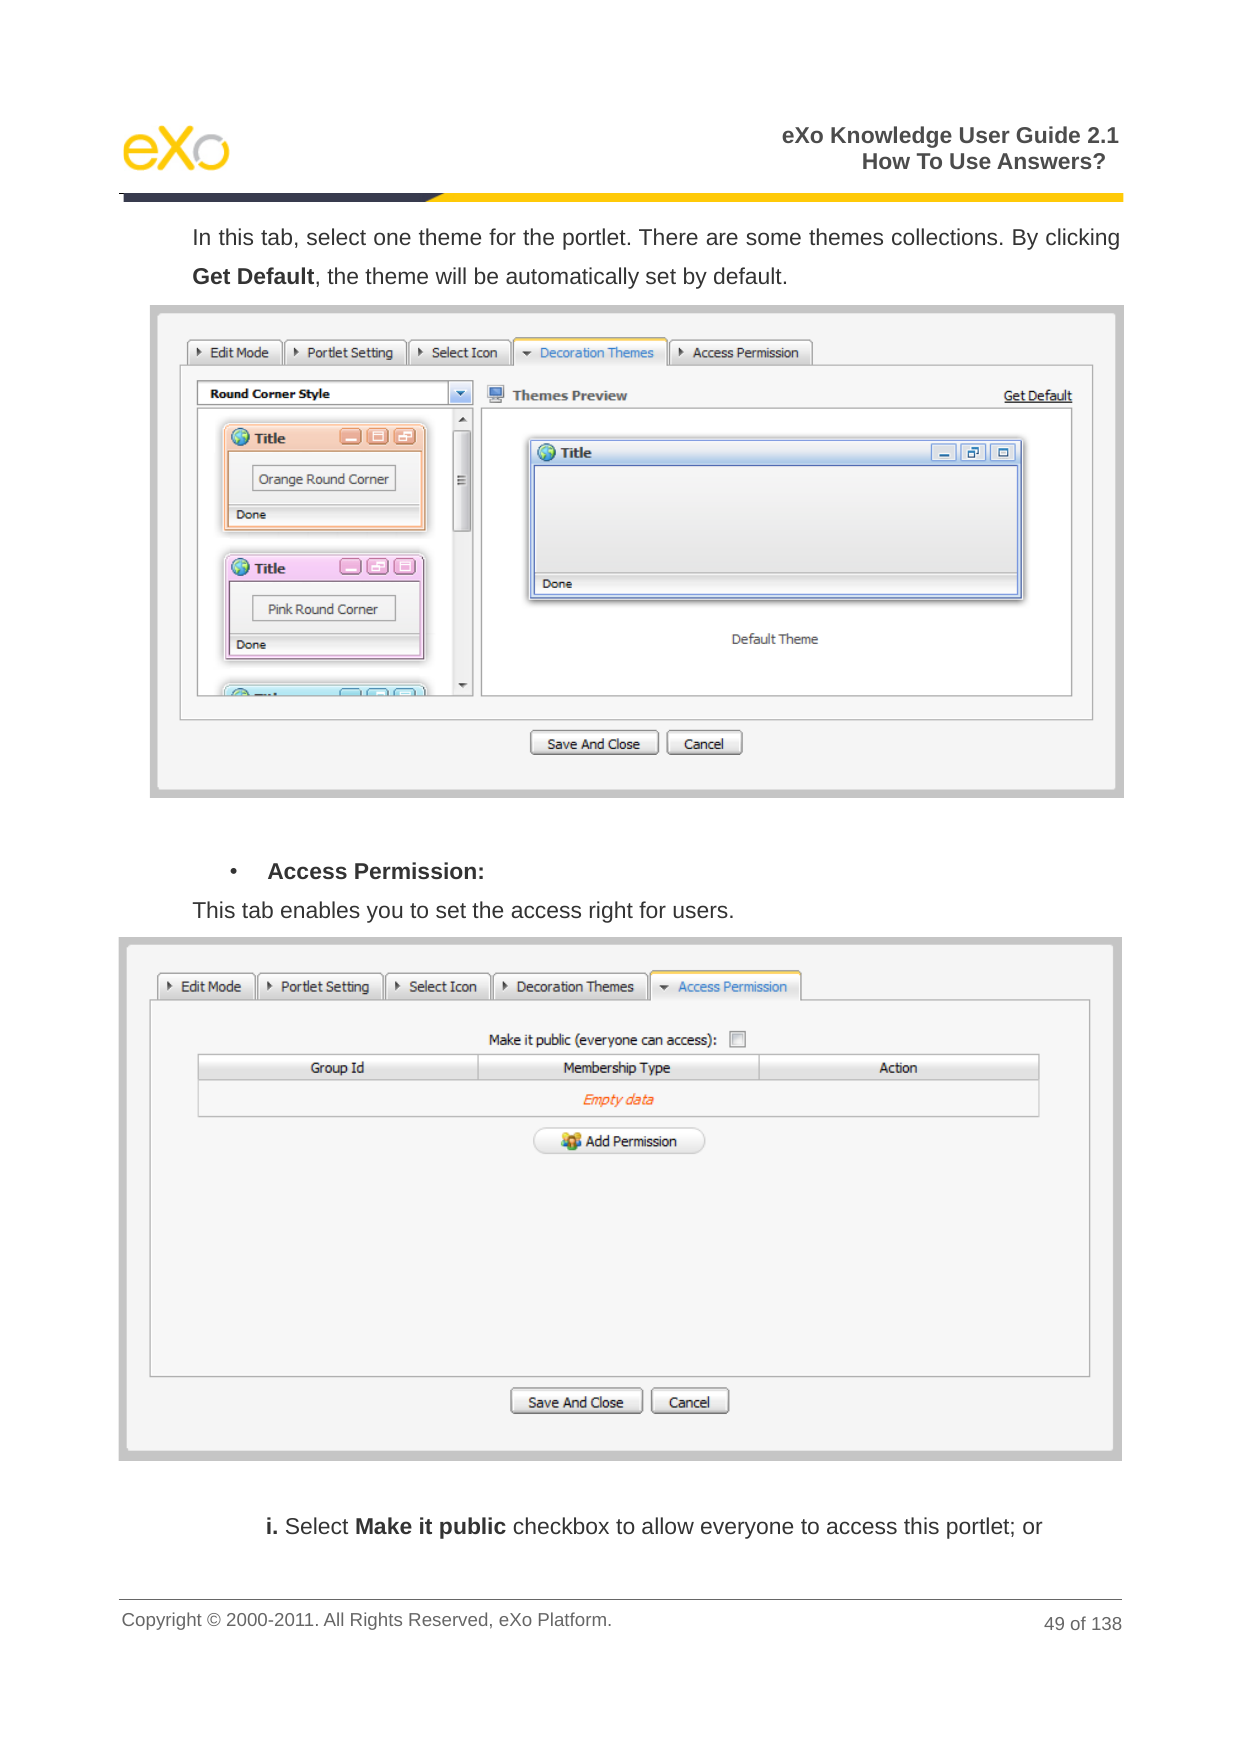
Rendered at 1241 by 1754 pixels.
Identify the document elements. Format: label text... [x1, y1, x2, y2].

picture [123, 193, 1124, 202]
list i. Select Make it public checkbox to allow everyone to access this portlet; or [266, 1513, 1122, 1540]
list This tab enables you to set the access right for users. [154, 897, 1122, 924]
picture [123, 125, 230, 171]
picture [149, 305, 1124, 798]
list Access Permission: [229, 858, 1122, 884]
list In this tab, select one theme for the portlet. There are some themes collections. By clicking Get Default, the theme will be automatically set by default. [154, 223, 1122, 289]
picture [118, 937, 1122, 1461]
